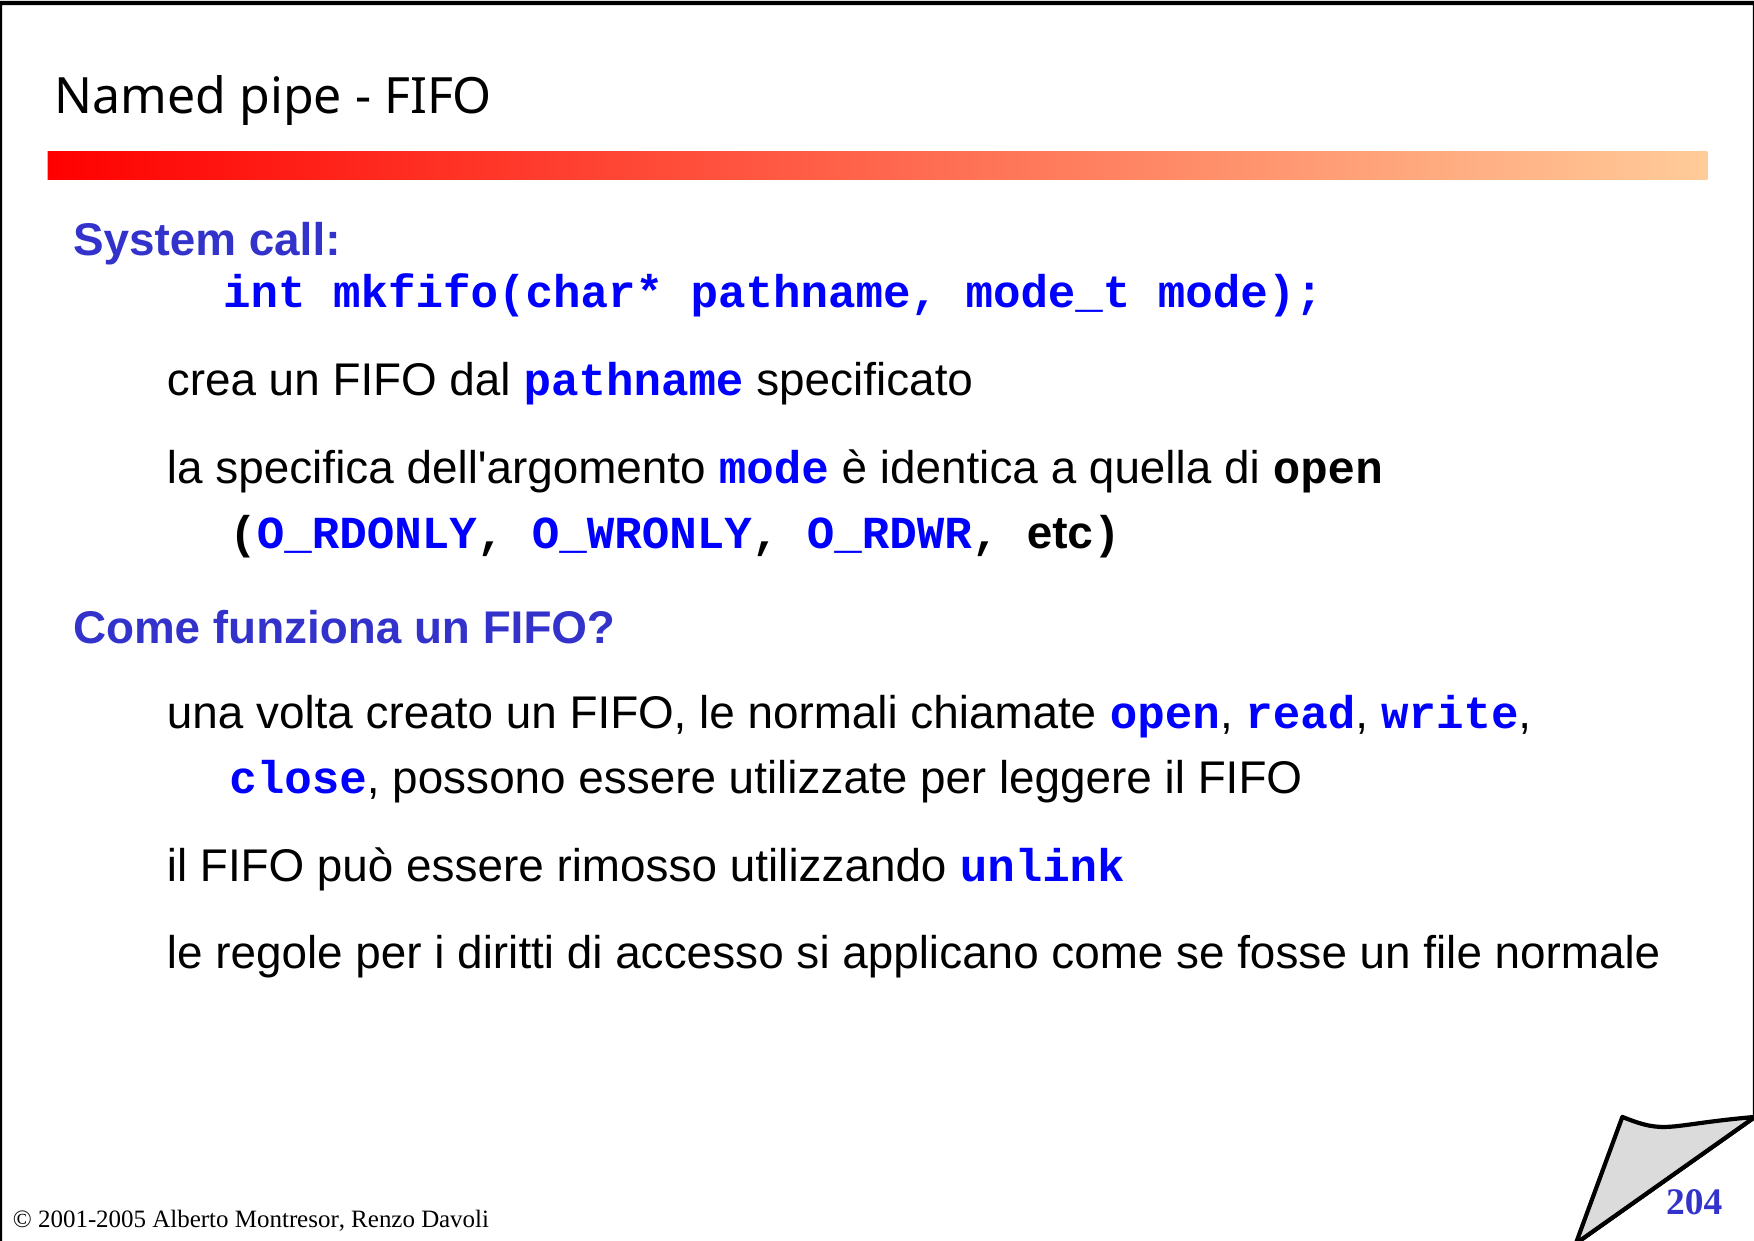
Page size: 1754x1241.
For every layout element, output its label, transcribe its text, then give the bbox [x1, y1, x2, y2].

title Named pipe - FIFO [40, 49, 1714, 144]
list System call: int mkfifo(char* pathname, mode_t mode); crea un FIFO dal pathname specificato la specifica dell'argomento mode è identica a quella di open (O_RDONLY, O_WRONLY, O_RDWR, etc) Come funziona un FIFO? una volta creato un FIFO, le normali chiamate open, read, write, close, possono essere utilizzate per leggere il FIFO il FIFO può essere rimosso utilizzando unlink le regole per i diritti di accesso si applicano come se fosse un file normale [58, 206, 1696, 1200]
